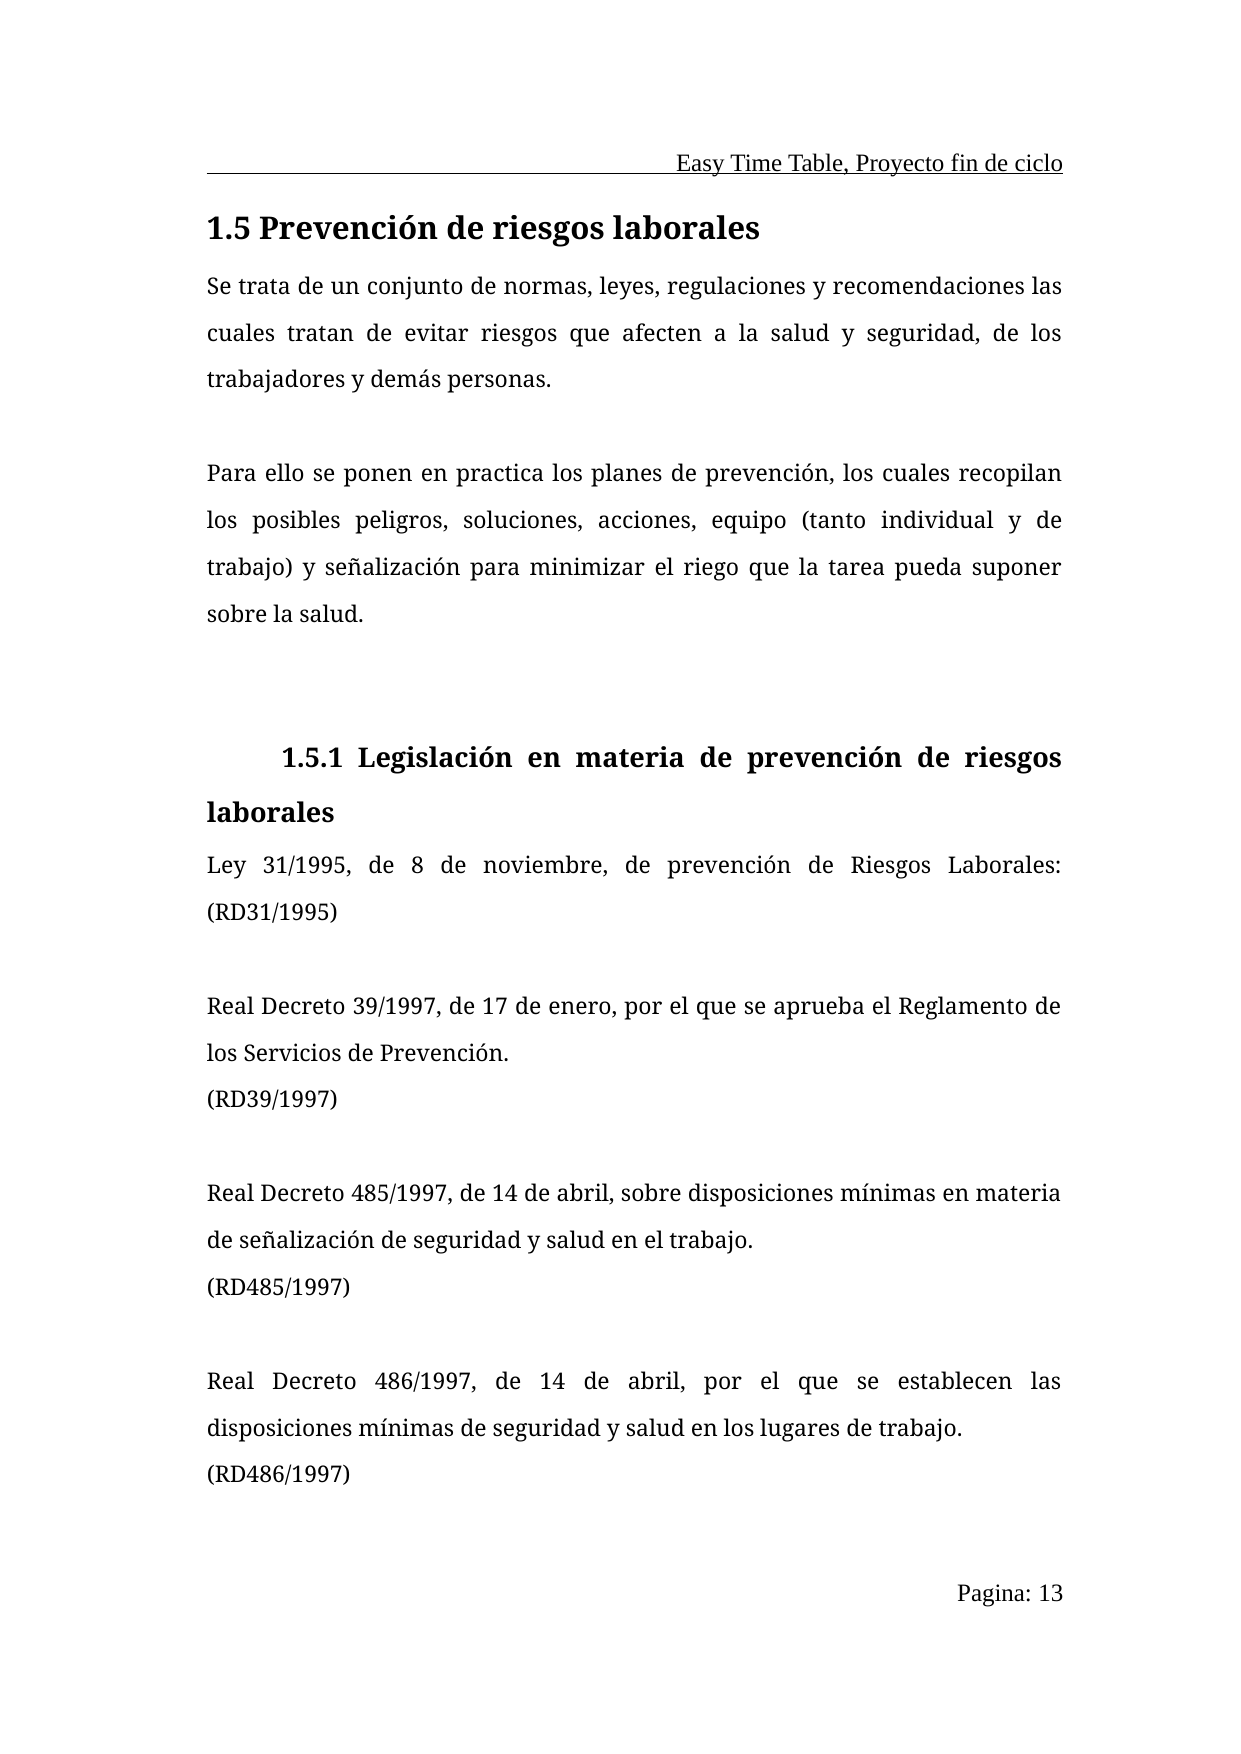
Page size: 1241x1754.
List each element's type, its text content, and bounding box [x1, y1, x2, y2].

text Ley 31/1995, de 8 de noviembre, de prevención de Riesgos Laborales: (RD31/1995) [207, 849, 1063, 927]
text Para ello se ponen en practica los planes de prevención, los cuales recopilan los posibles peligros, soluciones, acciones, equipo (tanto individual y de trabajo) y señalización para minimizar el riego que la tarea pueda suponer sobre la salud. [207, 457, 1063, 629]
text 1.5.1 Legislación en materia de prevención de riesgos laborales [207, 738, 1063, 831]
text Real Decreto 486/1997, de 14 de abril, por el que se establecen las disposiciones mínimas de seguridad y salud en los lugares de trabajo. [207, 1365, 1063, 1443]
text Se trata de un conjunto de normas, leyes, regulaciones y recomendaciones las cuales tratan de evitar riesgos que afecten a la salud y seguridad, de los trabajadores y demás personas. [207, 270, 1063, 395]
text (RD486/1997) [207, 1458, 1063, 1490]
text Real Decreto 485/1997, de 14 de abril, sobre disposiciones mínimas en materia de señalización de seguridad y salud en el trabajo. [207, 1177, 1063, 1255]
text Real Decreto 39/1997, de 17 de enero, por el que se aprueba el Reglamento de los Servicios de Prevención. [207, 990, 1063, 1068]
text (RD485/1997) [207, 1271, 1063, 1302]
text (RD39/1997) [207, 1083, 1063, 1115]
text 1.5 Prevención de riesgos laborales [207, 206, 1063, 248]
